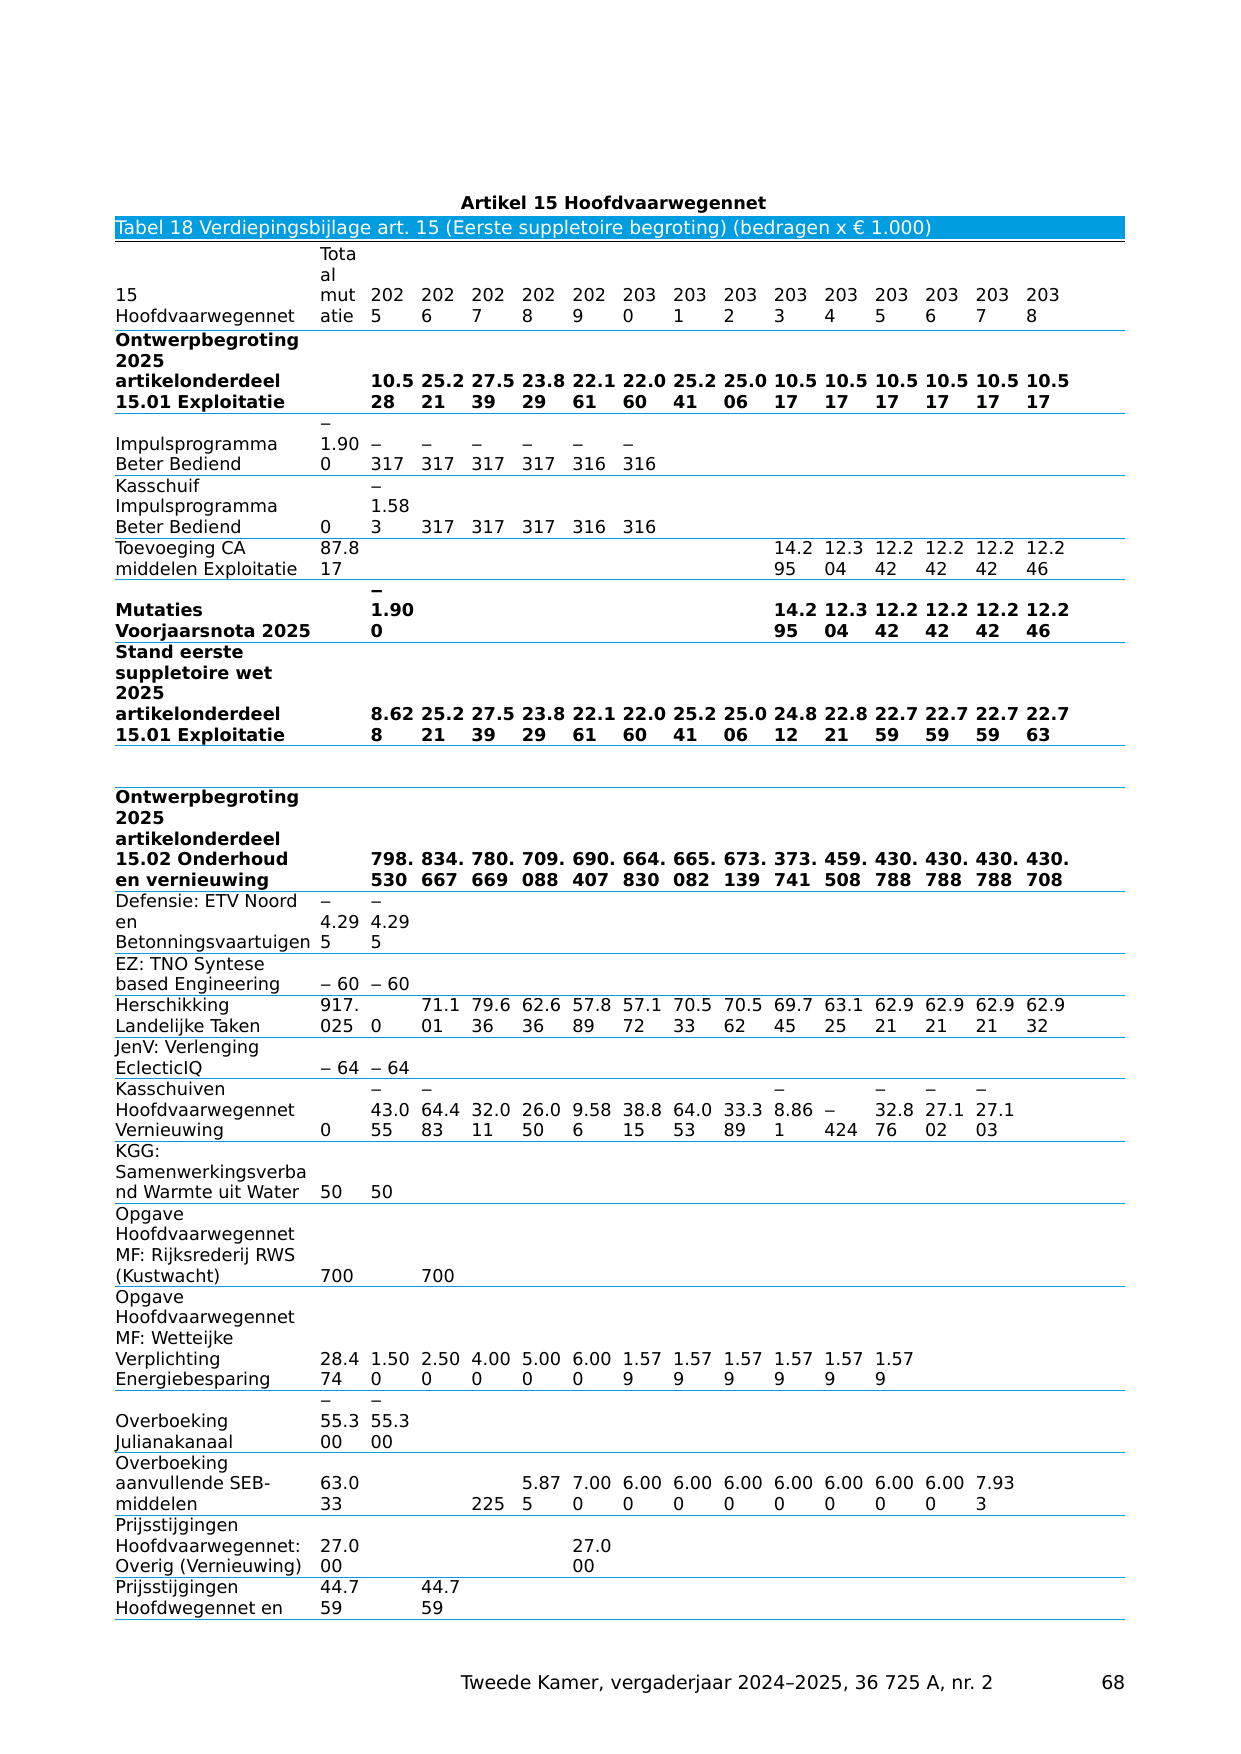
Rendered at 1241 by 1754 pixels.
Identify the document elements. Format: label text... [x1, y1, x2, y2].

table_cell [468, 892, 519, 953]
table_cell 23.829 [519, 331, 569, 413]
table_cell [1023, 954, 1073, 995]
table_cell [468, 1142, 519, 1203]
table_cell [317, 331, 367, 413]
table_cell [872, 476, 922, 537]
table_cell 87.817 [317, 539, 367, 579]
table_cell 10.517 [922, 331, 972, 413]
table_cell ‒ 27.103 [973, 1079, 1023, 1141]
table_cell 317 [418, 476, 468, 537]
table_cell [821, 1038, 872, 1078]
table_cell [973, 1204, 1023, 1286]
table_cell 33.389 [720, 1079, 771, 1141]
table_cell [418, 892, 468, 953]
table_cell [973, 414, 1023, 475]
table_cell [670, 1142, 720, 1203]
table_cell [670, 539, 720, 579]
table_cell 12.242 [872, 539, 922, 579]
table_cell [468, 1578, 519, 1619]
table_cell [1073, 996, 1125, 1037]
table_cell [368, 1578, 418, 1619]
table_cell 69.745 [771, 996, 821, 1037]
table_cell 700 [317, 1204, 367, 1286]
table_cell 1.579 [771, 1287, 821, 1390]
table_cell [620, 746, 670, 766]
table_cell 25.006 [720, 331, 771, 413]
table_cell ‒ 1.900 [317, 414, 367, 475]
table_cell 10.517 [771, 331, 821, 413]
table_cell 12.242 [973, 580, 1023, 642]
table_cell 22.060 [620, 331, 670, 413]
table_cell [519, 766, 569, 787]
table_cell 2030 [620, 242, 670, 329]
table_cell [569, 1204, 619, 1286]
table_cell [569, 539, 619, 579]
table_cell [720, 954, 771, 995]
table_cell [720, 1391, 771, 1452]
table_cell [620, 892, 670, 953]
table_cell 38.815 [620, 1079, 670, 1141]
table_cell 71.101 [418, 996, 468, 1037]
table_cell [821, 1391, 872, 1452]
table_cell [418, 1391, 468, 1452]
table_cell [720, 766, 771, 787]
table_cell [620, 766, 670, 787]
table_cell [771, 1204, 821, 1286]
table_cell [519, 1038, 569, 1078]
table_cell 0 [317, 1079, 367, 1141]
table_cell [519, 746, 569, 766]
table_cell [468, 1516, 519, 1577]
table_cell [317, 643, 367, 745]
table_cell [771, 1578, 821, 1619]
table_cell 6.000 [872, 1453, 922, 1514]
table_cell [1073, 1453, 1125, 1514]
table_cell 22.161 [569, 331, 619, 413]
table_cell 8.628 [368, 643, 418, 745]
table_cell [670, 476, 720, 537]
table_cell [821, 476, 872, 537]
table_cell [670, 1516, 720, 1577]
table_cell 0 [317, 476, 367, 537]
table_cell ‒ 8.861 [771, 1079, 821, 1141]
table_cell [872, 746, 922, 766]
table_cell [468, 1391, 519, 1452]
table_cell Prijsstijgingen Hoofdvaarwegennet: Overig (Vernieuwing) [115, 1516, 317, 1577]
table_cell [1023, 1038, 1073, 1078]
table_cell [1073, 1391, 1125, 1452]
table_cell [872, 1578, 922, 1619]
table_cell 10.517 [973, 331, 1023, 413]
table_cell [821, 1578, 872, 1619]
table_cell [720, 892, 771, 953]
table_cell [922, 1038, 972, 1078]
table_cell Herschikking Landelijke Taken [115, 996, 317, 1037]
table_cell Defensie: ETV Noord en Betonningsvaartuigen [115, 892, 317, 953]
table_cell 22.821 [821, 643, 872, 745]
table_cell [569, 746, 619, 766]
table_cell Ontwerpbegroting 2025 artikelonderdeel 15.01 Exploitatie [115, 331, 317, 413]
table_cell 62.921 [872, 996, 922, 1037]
table_cell 700 [418, 1204, 468, 1286]
table_cell 2034 [821, 242, 872, 329]
table_cell 62.921 [973, 996, 1023, 1037]
table_cell 709.088 [519, 788, 569, 891]
table_cell [670, 580, 720, 642]
table_cell 6.000 [771, 1453, 821, 1514]
table_cell 22.759 [922, 643, 972, 745]
table_cell [317, 746, 367, 766]
table_cell [418, 1038, 468, 1078]
table_cell [1073, 1516, 1125, 1577]
table_cell 14.295 [771, 580, 821, 642]
table_cell 6.000 [620, 1453, 670, 1514]
table_cell ‒ 1.583 [368, 476, 418, 537]
table_cell [418, 1516, 468, 1577]
table_cell [771, 766, 821, 787]
table_cell 12.242 [922, 580, 972, 642]
table_cell [872, 766, 922, 787]
table_cell [1023, 1142, 1073, 1203]
table_cell [317, 580, 367, 642]
table_cell 27.539 [468, 331, 519, 413]
table_cell [468, 954, 519, 995]
table_cell [368, 1204, 418, 1286]
table_cell 2027 [468, 242, 519, 329]
table_cell ‒ 317 [418, 414, 468, 475]
table_cell 2032 [720, 242, 771, 329]
table_cell Stand eerste suppletoire wet 2025 artikelonderdeel 15.01 Exploitatie [115, 643, 317, 745]
table_cell [620, 1142, 670, 1203]
table_cell [720, 746, 771, 766]
table_cell 690.407 [569, 788, 619, 891]
table_cell 1.500 [368, 1287, 418, 1390]
table_cell 673.139 [720, 788, 771, 891]
table_cell Overboeking aanvullende SEB-middelen [115, 1453, 317, 1514]
table_cell [1073, 331, 1125, 413]
table_cell [821, 766, 872, 787]
table_cell 22.759 [973, 643, 1023, 745]
table_cell Ontwerpbegroting 2025 artikelonderdeel 15.02 Onderhoud en vernieuwing [115, 788, 317, 891]
table_cell ‒ 316 [620, 414, 670, 475]
table_cell [720, 539, 771, 579]
table_cell [872, 1038, 922, 1078]
table_cell [1023, 892, 1073, 953]
table_cell ‒ 317 [368, 414, 418, 475]
table_cell 317 [519, 476, 569, 537]
table_cell [1073, 242, 1125, 329]
table_cell [1073, 414, 1125, 475]
table_cell 12.242 [872, 580, 922, 642]
table_cell 27.539 [468, 643, 519, 745]
table_cell 1.579 [872, 1287, 922, 1390]
table_cell ‒ 317 [519, 414, 569, 475]
table_cell [872, 1204, 922, 1286]
table_cell 1.579 [670, 1287, 720, 1390]
table_cell [720, 580, 771, 642]
table_cell [872, 1516, 922, 1577]
table_cell [872, 1142, 922, 1203]
table_cell KGG: Samenwerkingsverband Warmte uit Water [115, 1142, 317, 1203]
table_cell 6.000 [670, 1453, 720, 1514]
table_cell 7.000 [569, 1453, 619, 1514]
table_cell [720, 1142, 771, 1203]
table_cell [1073, 476, 1125, 537]
table_cell [973, 746, 1023, 766]
table_cell 25.241 [670, 643, 720, 745]
table_cell 0 [368, 996, 418, 1037]
table_cell [1073, 746, 1125, 766]
table_cell [922, 766, 972, 787]
table_cell Opgave Hoofdvaarwegennet MF: Wetteijke Verplichting Energiebesparing [115, 1287, 317, 1390]
table_cell 57.889 [569, 996, 619, 1037]
table_cell 430.708 [1023, 788, 1073, 891]
table_cell [821, 1516, 872, 1577]
table_cell [418, 539, 468, 579]
table_cell [418, 1453, 468, 1514]
table_cell [872, 954, 922, 995]
table_cell [468, 766, 519, 787]
table_cell [1023, 1204, 1073, 1286]
table_cell [1073, 1038, 1125, 1078]
table_cell [821, 954, 872, 995]
table_cell 22.161 [569, 643, 619, 745]
table_cell [620, 1204, 670, 1286]
table_cell EZ: TNO Syntese based Engineering [115, 954, 317, 995]
table_cell [468, 1204, 519, 1286]
table_cell [1023, 766, 1073, 787]
table_cell 27.000 [317, 1516, 367, 1577]
table_cell 10.517 [872, 331, 922, 413]
table_cell ‒ 64.483 [418, 1079, 468, 1141]
table_cell 6.000 [922, 1453, 972, 1514]
table_cell 12.304 [821, 580, 872, 642]
table_cell [519, 1204, 569, 1286]
table_cell 1.579 [821, 1287, 872, 1390]
table_cell [922, 954, 972, 995]
table_cell 25.221 [418, 643, 468, 745]
table_cell [720, 476, 771, 537]
table_cell ‒ 60 [368, 954, 418, 995]
table_cell ‒ 43.055 [368, 1079, 418, 1141]
table_cell [973, 766, 1023, 787]
table_cell 316 [620, 476, 670, 537]
table_cell 780.669 [468, 788, 519, 891]
table_cell [1023, 1578, 1073, 1619]
table_cell [368, 766, 418, 787]
table_cell [1073, 1142, 1125, 1203]
table_cell 28.474 [317, 1287, 367, 1390]
table_cell 25.006 [720, 643, 771, 745]
table_cell 57.172 [620, 996, 670, 1037]
table_cell Totaal mutatie [317, 242, 367, 329]
table_cell [670, 766, 720, 787]
table_cell 798.530 [368, 788, 418, 891]
table_cell 2031 [670, 242, 720, 329]
table_cell Kasschuif Impulsprogramma Beter Bediend [115, 476, 317, 537]
table_cell [418, 746, 468, 766]
table_cell [922, 476, 972, 537]
table_cell 70.533 [670, 996, 720, 1037]
table_cell 27.000 [569, 1516, 619, 1577]
table_cell ‒ 64 [368, 1038, 418, 1078]
table_cell [368, 539, 418, 579]
table_cell [519, 1516, 569, 1577]
table_cell [821, 892, 872, 953]
table_cell 10.517 [1023, 331, 1073, 413]
table_cell [771, 476, 821, 537]
table_cell 64.053 [670, 1079, 720, 1141]
table_cell [519, 539, 569, 579]
table_cell [418, 1142, 468, 1203]
table_cell [519, 892, 569, 953]
table_cell 2026 [418, 242, 468, 329]
table_cell Prijsstijgingen Hoofdwegennet en [115, 1578, 317, 1619]
table_cell [620, 1578, 670, 1619]
table_cell [1023, 476, 1073, 537]
table_cell 2036 [922, 242, 972, 329]
table_cell [620, 580, 670, 642]
table_cell [872, 414, 922, 475]
table_cell [922, 892, 972, 953]
table_cell [1023, 1453, 1073, 1514]
table_cell [670, 1204, 720, 1286]
table_cell [468, 539, 519, 579]
table_cell [720, 414, 771, 475]
table_cell ‒ 27.102 [922, 1079, 972, 1141]
table_cell [1073, 643, 1125, 745]
table_cell [670, 414, 720, 475]
table_cell ‒ 55.300 [317, 1391, 367, 1452]
table_cell [720, 1516, 771, 1577]
table_cell 25.241 [670, 331, 720, 413]
table_cell [872, 1391, 922, 1452]
table_cell 430.788 [973, 788, 1023, 891]
table_cell 5.000 [519, 1287, 569, 1390]
table_cell [922, 414, 972, 475]
table_cell [1023, 1516, 1073, 1577]
table_cell [670, 1038, 720, 1078]
table_cell [317, 788, 367, 891]
table_cell [1023, 1391, 1073, 1452]
table_cell [922, 1516, 972, 1577]
table_cell JenV: Verlenging EclecticIQ [115, 1038, 317, 1078]
table_cell [771, 746, 821, 766]
table_cell [418, 954, 468, 995]
table_cell [1073, 1578, 1125, 1619]
table_cell 12.246 [1023, 539, 1073, 579]
table_cell [670, 892, 720, 953]
table_cell 15 Hoofdvaarwegennet [115, 242, 317, 329]
table_cell [1023, 414, 1073, 475]
table_cell 12.246 [1023, 580, 1073, 642]
table_cell [1073, 1204, 1125, 1286]
table_cell 665.082 [670, 788, 720, 891]
table_cell 12.242 [973, 539, 1023, 579]
table_cell [670, 1578, 720, 1619]
table_cell [771, 1038, 821, 1078]
table_cell 26.050 [519, 1079, 569, 1141]
table_cell 12.304 [821, 539, 872, 579]
table_cell [1073, 580, 1125, 642]
table_cell [922, 746, 972, 766]
table_cell [620, 1516, 670, 1577]
table_cell 22.759 [872, 643, 922, 745]
table_cell Overboeking Julianakanaal [115, 1391, 317, 1452]
table_cell [1073, 766, 1125, 787]
text Artikel 15 Hoofdvaarwegennet [461, 191, 1125, 214]
table_cell [1073, 1287, 1125, 1390]
table_cell [771, 1142, 821, 1203]
table_cell 6.000 [720, 1453, 771, 1514]
table_cell 70.562 [720, 996, 771, 1037]
table_cell 373.741 [771, 788, 821, 891]
table_cell [418, 766, 468, 787]
table_cell [973, 1578, 1023, 1619]
table_cell [519, 1142, 569, 1203]
table_cell [368, 746, 418, 766]
table_cell 1.579 [720, 1287, 771, 1390]
table_cell 9.586 [569, 1079, 619, 1141]
table_cell [922, 1578, 972, 1619]
table_cell 316 [569, 476, 619, 537]
table_cell [922, 1204, 972, 1286]
table_cell 2035 [872, 242, 922, 329]
table_cell 14.295 [771, 539, 821, 579]
table_cell [620, 954, 670, 995]
table_cell 917.025 [317, 996, 367, 1037]
table_cell Opgave Hoofdvaarwegennet MF: Rijksrederij RWS (Kustwacht) [115, 1204, 317, 1286]
table_cell [1023, 746, 1073, 766]
table_cell [1073, 539, 1125, 579]
table_cell [519, 580, 569, 642]
table_cell [973, 954, 1023, 995]
table_cell [368, 1516, 418, 1577]
table_cell 4.000 [468, 1287, 519, 1390]
table_cell [620, 539, 670, 579]
table_cell 317 [468, 476, 519, 537]
table_cell [569, 892, 619, 953]
table_cell [973, 1142, 1023, 1203]
table_cell 2.500 [418, 1287, 468, 1390]
table_cell [620, 1038, 670, 1078]
table_cell 50 [368, 1142, 418, 1203]
table_cell [115, 746, 317, 766]
table_cell [468, 580, 519, 642]
table_cell 10.528 [368, 331, 418, 413]
table_cell ‒ 64 [317, 1038, 367, 1078]
table_cell 459.508 [821, 788, 872, 891]
table_cell 32.011 [468, 1079, 519, 1141]
table_cell Impulsprogramma Beter Bediend [115, 414, 317, 475]
table_cell [973, 1391, 1023, 1452]
table_cell 79.636 [468, 996, 519, 1037]
table_cell 430.788 [922, 788, 972, 891]
table_cell [821, 1204, 872, 1286]
table_cell [519, 1578, 569, 1619]
table_cell [1023, 1287, 1073, 1390]
table_cell ‒ 424 [821, 1079, 872, 1141]
table_cell ‒ 4.295 [368, 892, 418, 953]
table_cell ‒ 32.876 [872, 1079, 922, 1141]
table_cell 22.763 [1023, 643, 1073, 745]
table_cell [720, 1038, 771, 1078]
table_cell [620, 1391, 670, 1452]
table_cell 44.759 [418, 1578, 468, 1619]
table_cell 25.221 [418, 331, 468, 413]
table_cell Mutaties Voorjaarsnota 2025 [115, 580, 317, 642]
table_cell [922, 1391, 972, 1452]
table_cell [771, 892, 821, 953]
table_cell [418, 580, 468, 642]
table_cell [569, 766, 619, 787]
table_cell [468, 1038, 519, 1078]
table_cell 6.000 [821, 1453, 872, 1514]
table_cell ‒ 316 [569, 414, 619, 475]
table_cell [569, 1142, 619, 1203]
table_cell [468, 746, 519, 766]
table_cell [771, 1391, 821, 1452]
table_cell 1.579 [620, 1287, 670, 1390]
table_cell 2037 [973, 242, 1023, 329]
table_cell 225 [468, 1453, 519, 1514]
table_cell 10.517 [821, 331, 872, 413]
table_cell 62.636 [519, 996, 569, 1037]
table_cell [1023, 1079, 1073, 1141]
table_cell 12.242 [922, 539, 972, 579]
table_cell [115, 766, 317, 787]
table_cell 63.125 [821, 996, 872, 1037]
table_cell [569, 580, 619, 642]
table_cell 664.830 [620, 788, 670, 891]
table_cell [821, 1142, 872, 1203]
table_cell [569, 954, 619, 995]
table_cell 834.667 [418, 788, 468, 891]
table_cell [670, 954, 720, 995]
table_cell [569, 1578, 619, 1619]
table_cell [519, 1391, 569, 1452]
table_cell [973, 1516, 1023, 1577]
table_cell 5.875 [519, 1453, 569, 1514]
table_cell 430.788 [872, 788, 922, 891]
table_cell [771, 954, 821, 995]
table_cell ‒ 317 [468, 414, 519, 475]
table_cell [670, 1391, 720, 1452]
table_cell 50 [317, 1142, 367, 1203]
table_cell ‒ 4.295 [317, 892, 367, 953]
table_cell ‒ 60 [317, 954, 367, 995]
table_cell 2029 [569, 242, 619, 329]
table_cell 2038 [1023, 242, 1073, 329]
table_cell Kasschuiven Hoofdvaarwegennet Vernieuwing [115, 1079, 317, 1141]
table_cell 2028 [519, 242, 569, 329]
table_cell [519, 954, 569, 995]
table_cell 22.060 [620, 643, 670, 745]
table_cell 62.921 [922, 996, 972, 1037]
table_cell Toevoeging CA middelen Exploitatie [115, 539, 317, 579]
table_cell [821, 746, 872, 766]
table_cell [670, 746, 720, 766]
table_cell [821, 414, 872, 475]
table_cell [1073, 892, 1125, 953]
table_cell 7.933 [973, 1453, 1023, 1514]
table_cell [569, 1391, 619, 1452]
table_cell 23.829 [519, 643, 569, 745]
table_cell 24.812 [771, 643, 821, 745]
table_cell [973, 1038, 1023, 1078]
table_cell [317, 766, 367, 787]
table_cell [771, 414, 821, 475]
table_cell [973, 892, 1023, 953]
table_cell 62.932 [1023, 996, 1073, 1037]
table_cell [973, 1287, 1023, 1390]
table_cell 2025 [368, 242, 418, 329]
table_cell [1073, 954, 1125, 995]
table_cell 6.000 [569, 1287, 619, 1390]
table_cell [368, 1453, 418, 1514]
table_cell 2033 [771, 242, 821, 329]
table_cell [922, 1142, 972, 1203]
table_cell ‒ 55.300 [368, 1391, 418, 1452]
table_cell [569, 1038, 619, 1078]
table_cell [1073, 1079, 1125, 1141]
table_cell 63.033 [317, 1453, 367, 1514]
table_cell 44.759 [317, 1578, 367, 1619]
table_cell [720, 1204, 771, 1286]
table_cell [973, 476, 1023, 537]
table_cell [771, 1516, 821, 1577]
table_cell [720, 1578, 771, 1619]
table_cell ‒ 1.900 [368, 580, 418, 642]
table_cell [922, 1287, 972, 1390]
table_cell [1073, 788, 1125, 891]
table_cell [872, 892, 922, 953]
